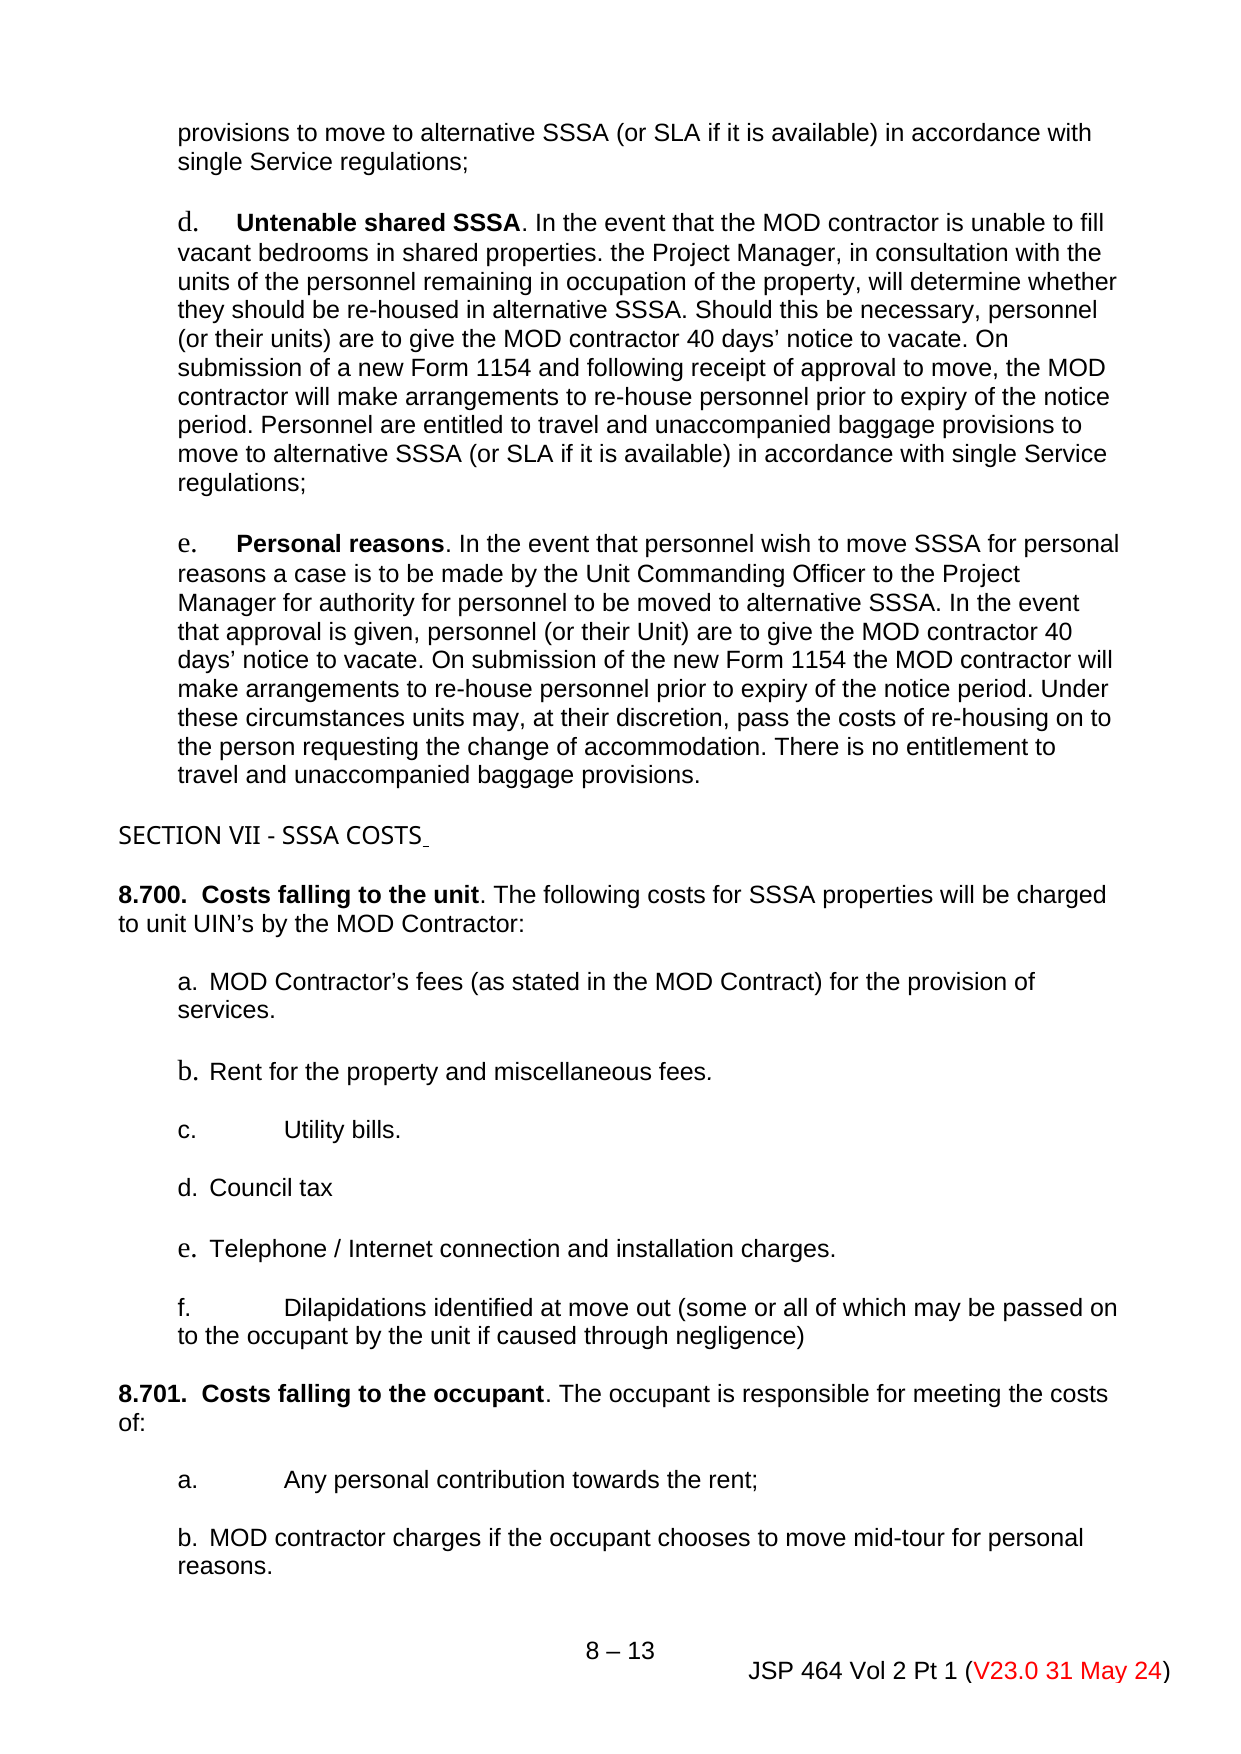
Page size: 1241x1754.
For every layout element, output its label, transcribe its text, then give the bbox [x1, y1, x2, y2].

subtitle SECTION VII - SSSA COSTS [118, 818, 1122, 852]
list provisions to move to alternative SSSA (or SLA if it is available) in accordance with single Service regulations; [177, 118, 1122, 176]
list Council tax [177, 1173, 1122, 1202]
text 8.701. Costs falling to the occupant. The occupant is responsible for meeting the costs of: [118, 1379, 1122, 1436]
list Any personal contribution towards the rent; [177, 1465, 1122, 1494]
list Dilapidations identified at move out (some or all of which may be passed on to the occupant by the unit if caused through negligence) [177, 1293, 1122, 1350]
list MOD contractor charges if the occupant chooses to move mid-tour for personal reasons. [177, 1523, 1122, 1580]
list Untenable shared SSSA. In the event that the MOD contractor is unable to fill vacant bedrooms in shared properties. the Project Manager, in consultation with the units of the personnel remaining in occupation of the property, will determine whether they should be re-housed in alternative SSSA. Should this be necessary, personnel (or their units) are to give the MOD contractor 40 days’ notice to vacate. On submission of a new Form 1154 and following receipt of approval to move, the MOD contractor will make arrangements to re-house personnel prior to expiry of the notice period. Personnel are entitled to travel and unaccompanied baggage provisions to move to alternative SSSA (or SLA if it is available) in accordance with single Service regulations; [177, 204, 1122, 497]
list Telephone / Internet connection and installation charges. [177, 1230, 1122, 1264]
list Personal reasons. In the event that personnel wish to move SSSA for personal reasons a case is to be made by the Unit Commanding Officer to the Project Manager for authority for personnel to be moved to alternative SSSA. In the event that approval is given, personnel (or their Unit) are to give the MOD contractor 40 days’ notice to vacate. On submission of the new Form 1154 the MOD contractor will make arrangements to re-house personnel prior to expiry of the notice period. Under these circumstances units may, at their discretion, pass the costs of re-housing on to the person requesting the change of accommodation. There is no entitlement to travel and unaccompanied baggage provisions. [177, 525, 1122, 789]
text 8.700. Costs falling to the unit. The following costs for SSSA properties will be charged to unit UIN’s by the MOD Contractor: [118, 881, 1122, 938]
list Rent for the property and miscellaneous fees. [177, 1053, 1122, 1087]
list Utility bills. [177, 1115, 1122, 1144]
list MOD Contractor’s fees (as stated in the MOD Contract) for the provision of services. [177, 967, 1122, 1024]
